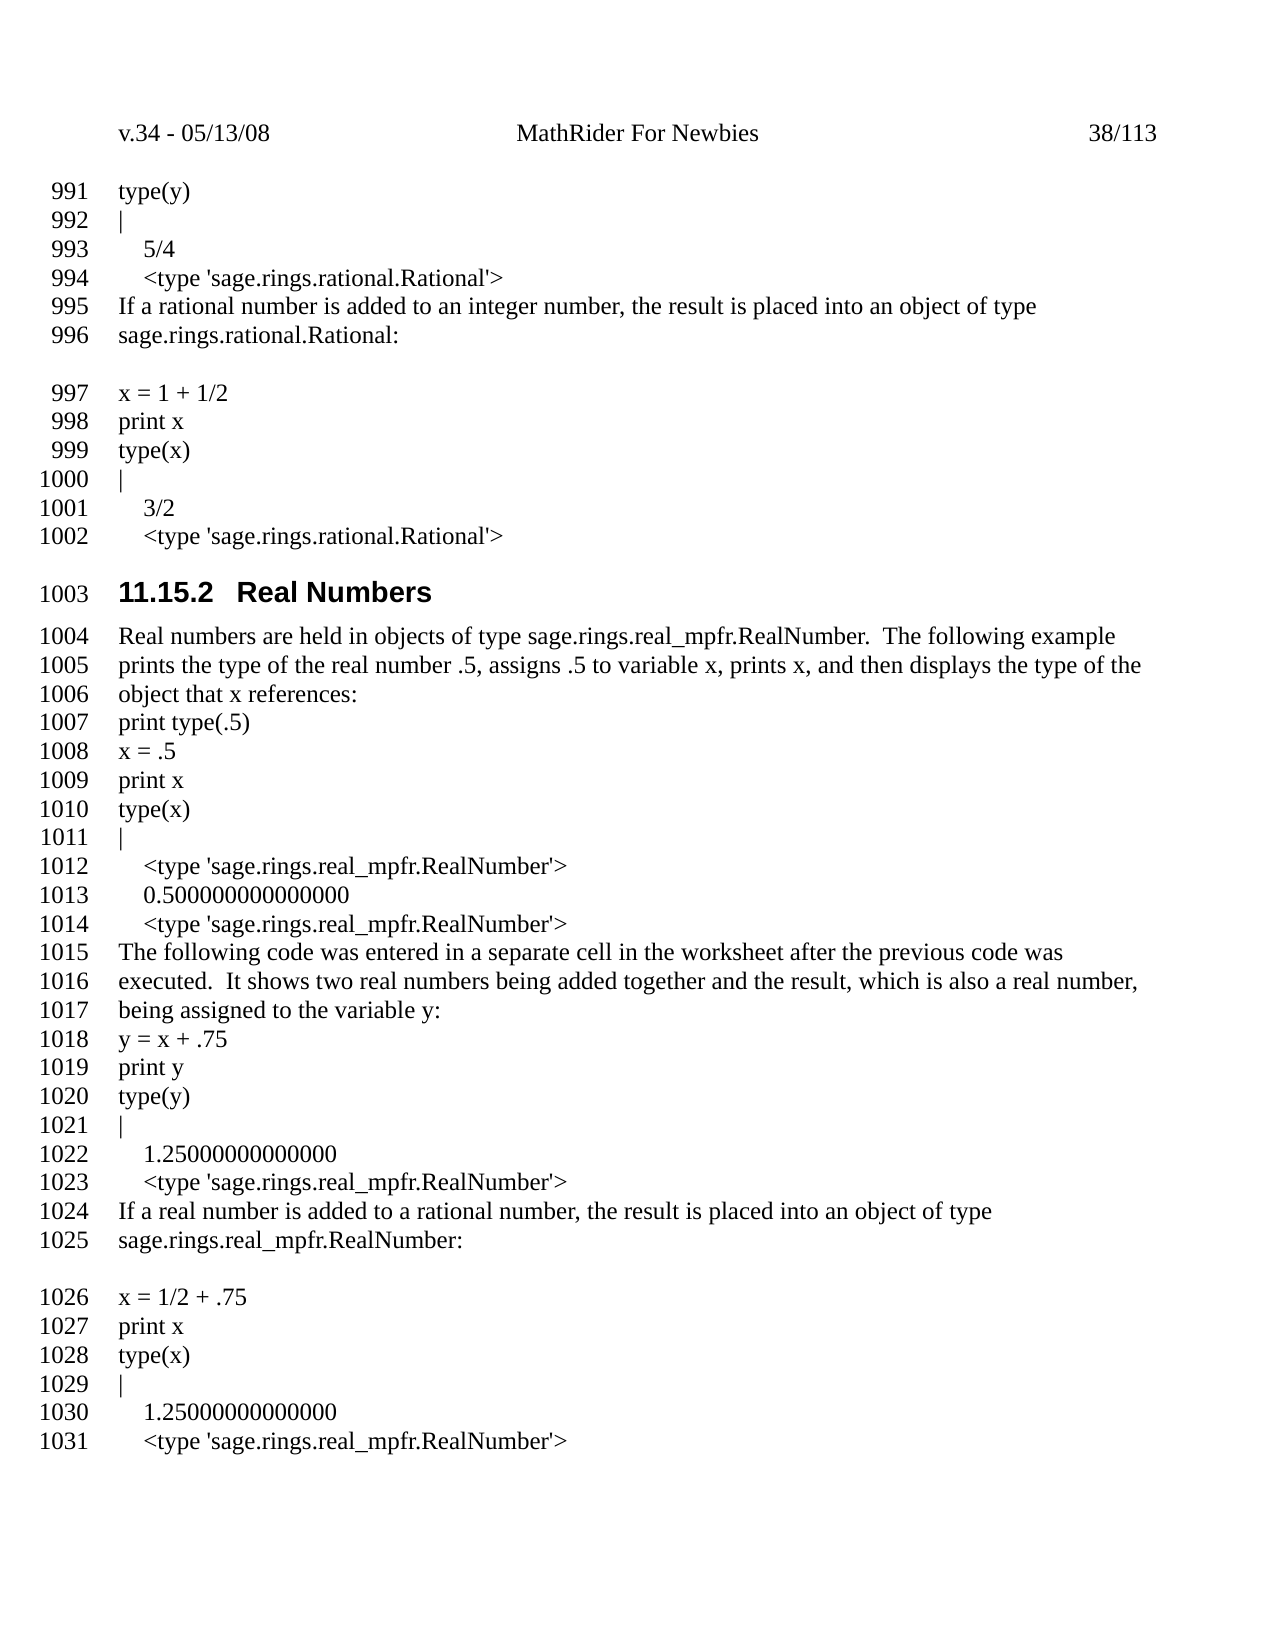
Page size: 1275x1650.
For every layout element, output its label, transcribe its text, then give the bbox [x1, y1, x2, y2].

text x = 1 + 1/2 [118, 378, 1157, 406]
text 1.25000000000000 [118, 1397, 1157, 1426]
text <type 'sage.rings.real_mpfr.RealNumber'> [118, 1426, 1157, 1455]
text If a real number is added to a rational number, the result is placed into an object of type sage.rings.real_mpfr.RealNumber: [118, 1196, 1157, 1254]
text Real numbers are held in objects of type sage.rings.real_mpfr.RealNumber. The following example prints the type of the real number .5, assigns .5 to variable x, prints x, and then displays the type of the object that x references: [118, 621, 1157, 707]
text 1.25000000000000 [118, 1139, 1157, 1167]
text type(x) [118, 1340, 1157, 1369]
text type(y) [118, 176, 1157, 205]
text <type 'sage.rings.rational.Rational'> [118, 521, 1157, 550]
text <type 'sage.rings.rational.Rational'> [118, 263, 1157, 291]
text 0.500000000000000 [118, 880, 1157, 909]
text | [118, 1369, 1157, 1397]
text print type(.5) [118, 707, 1157, 736]
text The following code was entered in a separate cell in the worksheet after the previous code was executed. It shows two real numbers being added together and the result, which is also a real number, being assigned to the variable y: [118, 937, 1157, 1024]
text <type 'sage.rings.real_mpfr.RealNumber'> [118, 1167, 1157, 1196]
text type(y) [118, 1081, 1157, 1110]
text print x [118, 406, 1157, 435]
text y = x + .75 [118, 1024, 1157, 1052]
text type(x) [118, 794, 1157, 822]
text type(x) [118, 435, 1157, 464]
text print x [118, 1311, 1157, 1340]
text x = 1/2 + .75 [118, 1282, 1157, 1311]
text If a rational number is added to an integer number, the result is placed into an object of type sage.rings.rational.Rational: [118, 291, 1157, 349]
text <type 'sage.rings.real_mpfr.RealNumber'> [118, 909, 1157, 937]
text | [118, 1110, 1157, 1139]
text 5/4 [118, 234, 1157, 263]
text print y [118, 1052, 1157, 1081]
text 3/2 [118, 493, 1157, 521]
text | [118, 464, 1157, 493]
text x = .5 [118, 736, 1157, 765]
text | [118, 205, 1157, 234]
text | [118, 822, 1157, 851]
subtitle Real Numbers [118, 575, 1157, 609]
text print x [118, 765, 1157, 794]
text <type 'sage.rings.real_mpfr.RealNumber'> [118, 851, 1157, 880]
